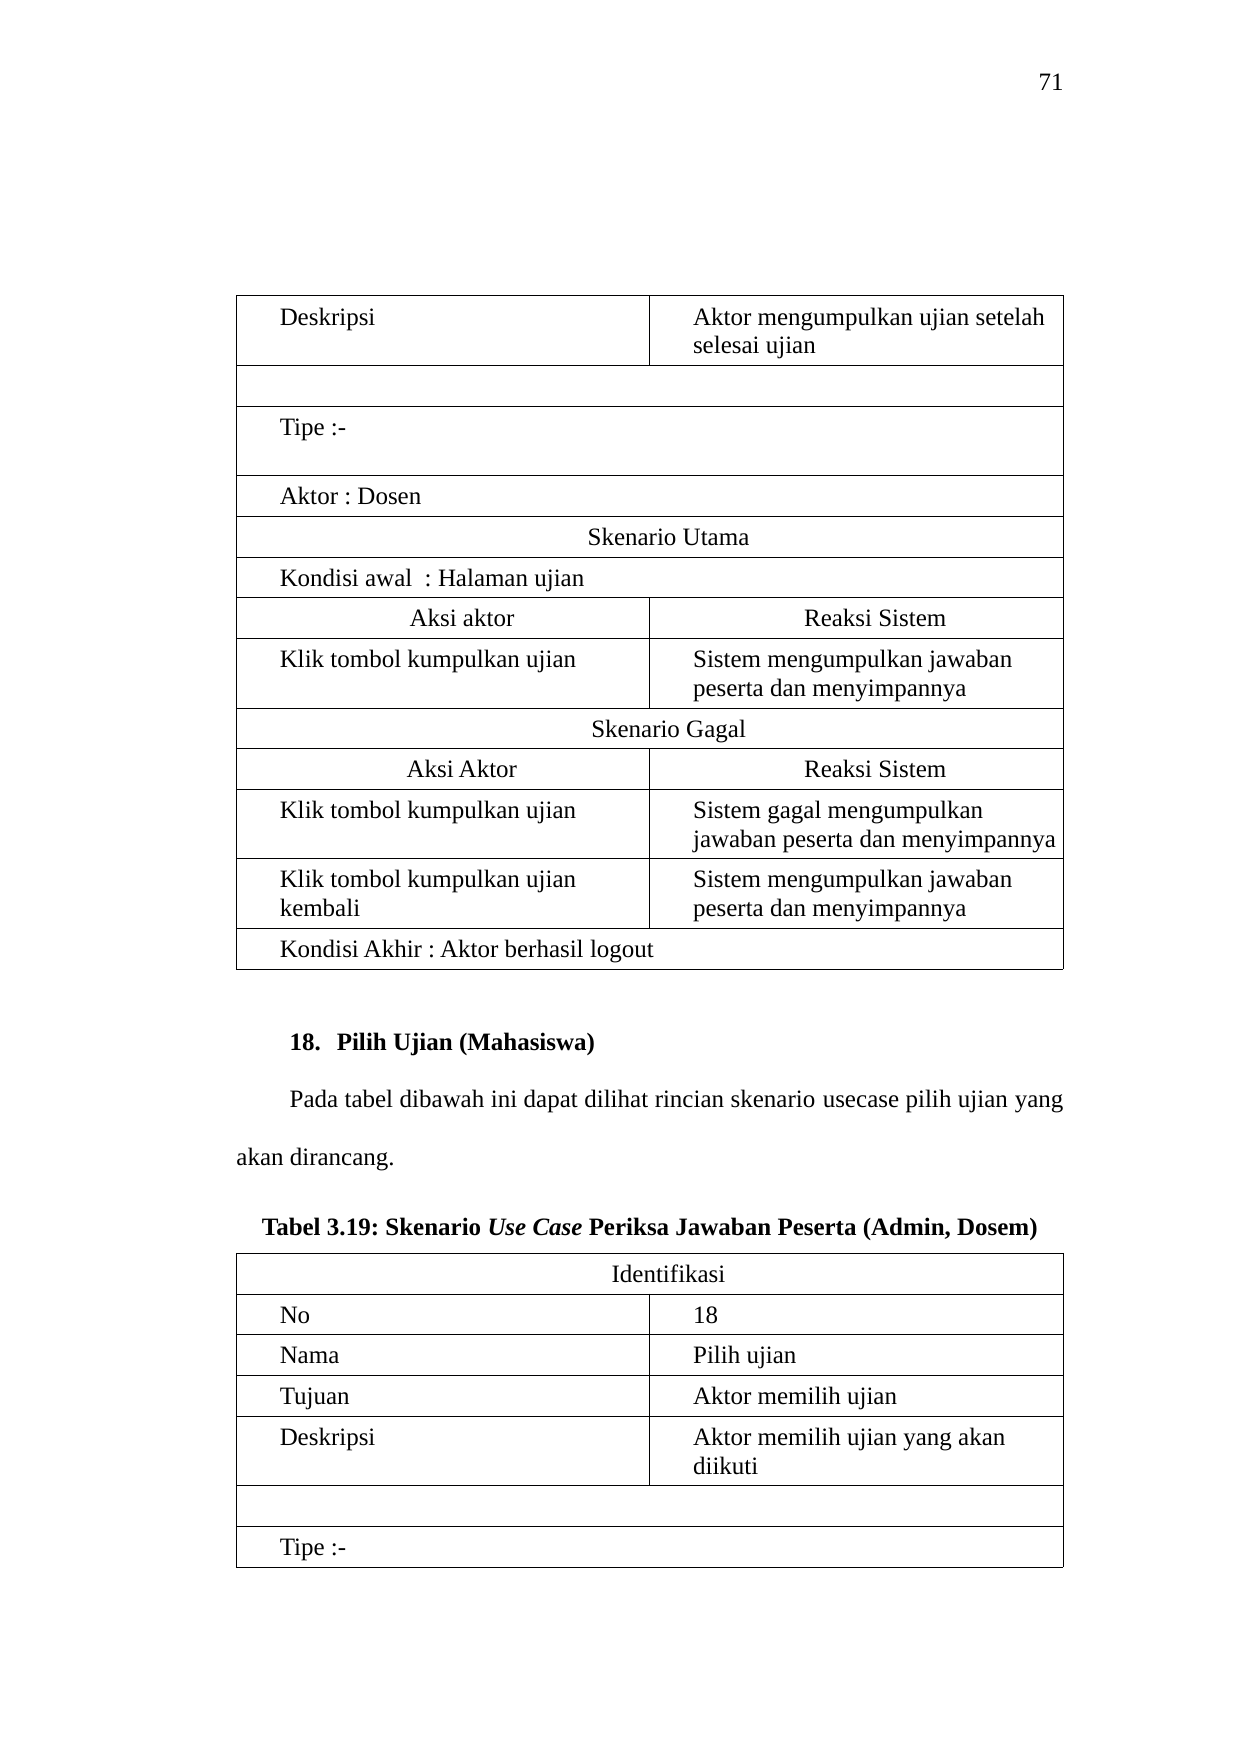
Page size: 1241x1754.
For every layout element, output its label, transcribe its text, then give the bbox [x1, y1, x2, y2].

table_cell Sistem mengumpulkan jawaban peserta dan menyimpannya [650, 859, 1063, 928]
table_cell Aktor memilih ujian yang akan diikuti [650, 1417, 1063, 1485]
table_cell No [237, 1295, 649, 1334]
list Pilih Ujian (Mahasiswa) [289, 1027, 1063, 1055]
table_cell Skenario Utama [237, 517, 1063, 556]
table_cell Reaksi Sistem [650, 749, 1063, 789]
table_cell Aktor : Dosen [237, 476, 1063, 516]
table_cell Kondisi Akhir : Aktor berhasil logout [237, 929, 1063, 968]
text Pada tabel dibawah ini dapat dilihat rincian skenario usecase pilih ujian yang akan dirancang. [236, 1084, 1063, 1170]
table_cell Klik tombol kumpulkan ujian [237, 639, 649, 707]
table_cell Aksi aktor [237, 598, 649, 638]
table_cell Tipe :- [237, 407, 1063, 475]
table_cell [237, 366, 1063, 406]
table_cell Aktor mengumpulkan ujian setelah selesai ujian [650, 296, 1063, 365]
table_cell Reaksi Sistem [650, 598, 1063, 638]
table_cell Skenario Gagal [237, 709, 1063, 748]
table_cell Deskripsi [237, 296, 649, 365]
table_cell Klik tombol kumpulkan ujian kembali [237, 859, 649, 928]
table_cell Sistem mengumpulkan jawaban peserta dan menyimpannya [650, 639, 1063, 707]
table_header Identifikasi [237, 1254, 1063, 1293]
table_cell Kondisi awal : Halaman ujian [237, 558, 1063, 597]
table_cell Deskripsi [237, 1417, 649, 1485]
table_cell [237, 1486, 1063, 1526]
table_cell 18 [650, 1295, 1063, 1334]
text Tabel 3.19: Skenario Use Case Periksa Jawaban Peserta (Admin, Dosem) [236, 1212, 1063, 1240]
table_cell Tipe :- [237, 1527, 1063, 1567]
table_cell Nama [237, 1335, 649, 1375]
table_cell Pilih ujian [650, 1335, 1063, 1375]
table_cell Sistem gagal mengumpulkan jawaban peserta dan menyimpannya [650, 790, 1063, 858]
table_cell Aksi Aktor [237, 749, 649, 789]
table_cell Tujuan [237, 1376, 649, 1416]
table_cell Aktor memilih ujian [650, 1376, 1063, 1416]
table_cell Klik tombol kumpulkan ujian [237, 790, 649, 858]
